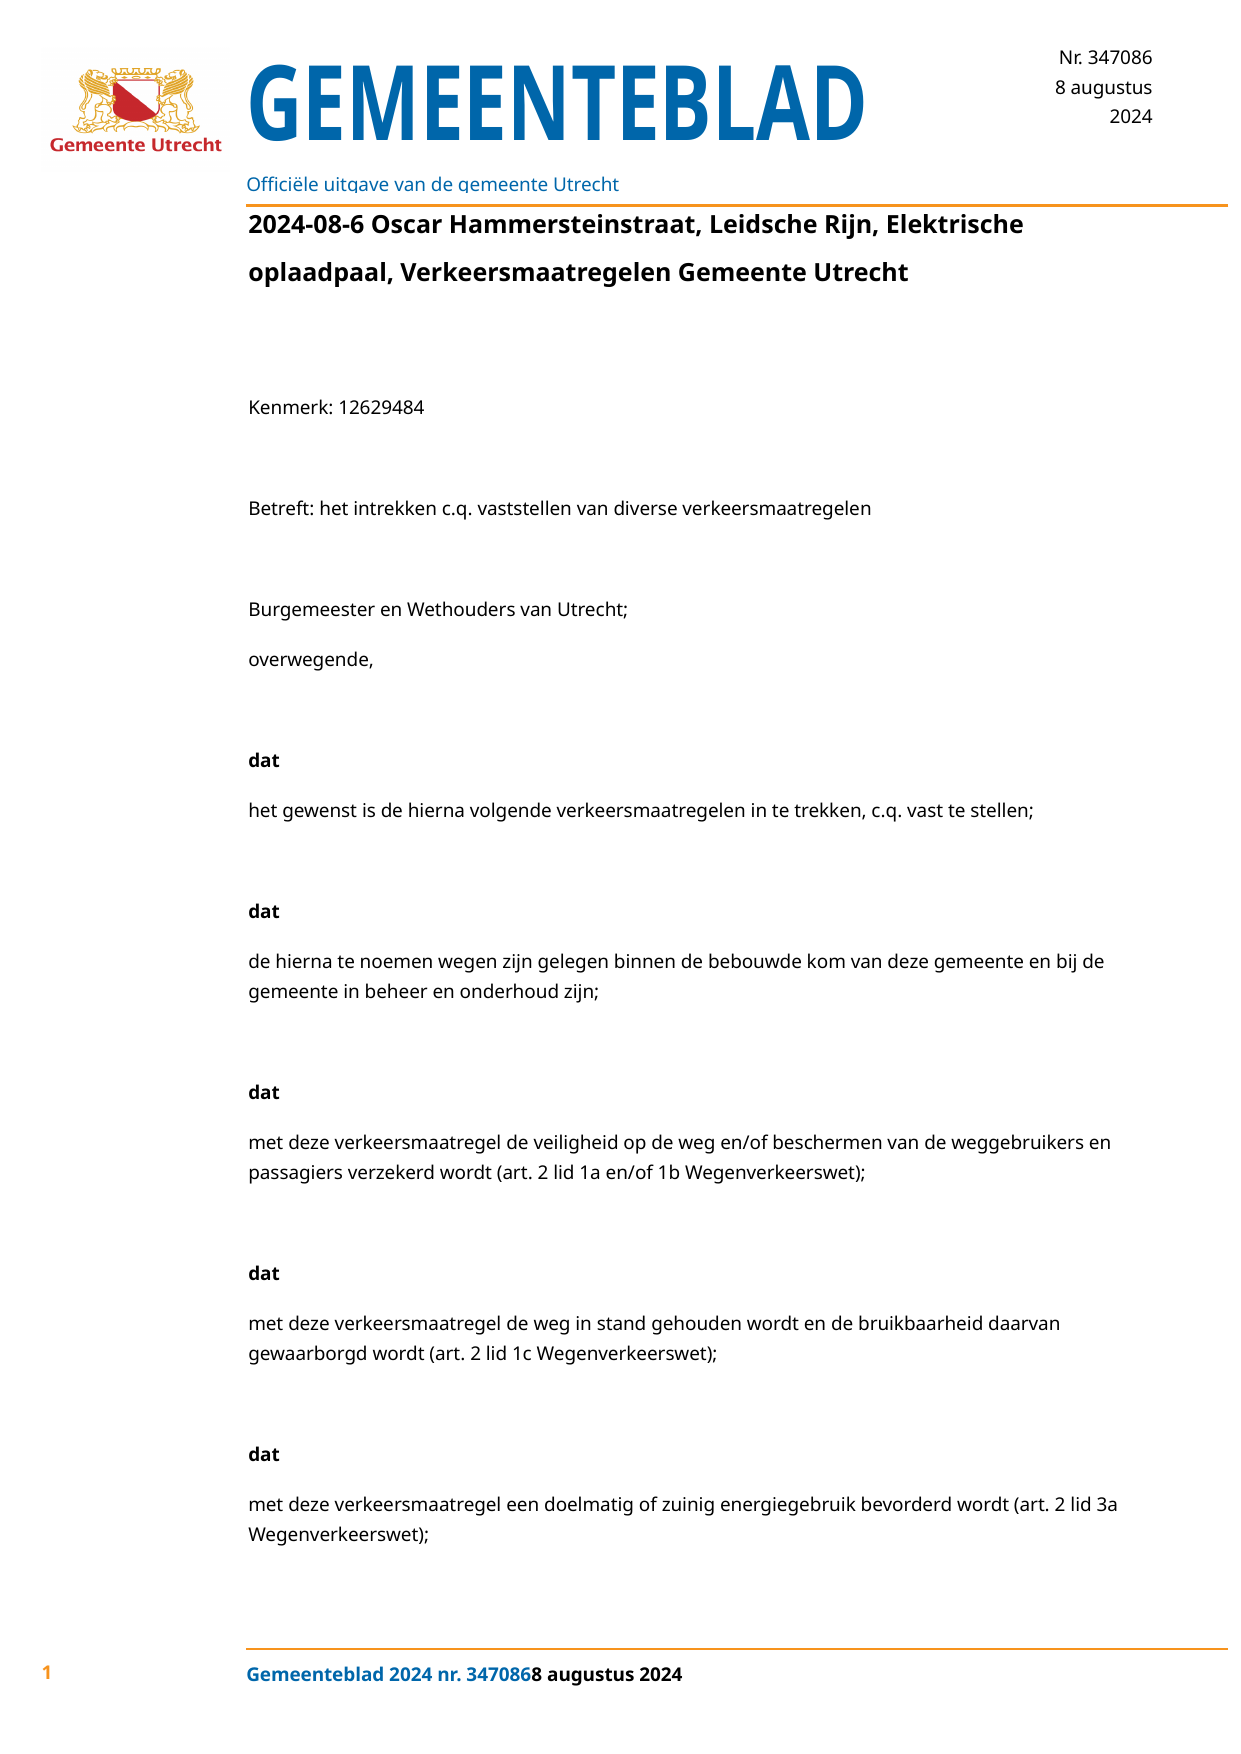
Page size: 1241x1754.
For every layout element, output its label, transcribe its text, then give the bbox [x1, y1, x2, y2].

text dat [248, 1079, 1152, 1105]
text met deze verkeersmaatregel een doelmatig of zuinig energiegebruik bevorderd wordt (art. 2 lid 3a Wegenverkeerswet); [248, 1491, 1152, 1546]
text Burgemeester en Wethouders van Utrecht; [248, 596, 1152, 621]
text het gewenst is de hierna volgende verkeersmaatregelen in te trekken, c.q. vast te stellen; [248, 797, 1152, 823]
text met deze verkeersmaatregel de weg in stand gehouden wordt en de bruikbaarheid daarvan gewaarborgd wordt (art. 2 lid 1c Wegenverkeerswet); [248, 1310, 1152, 1366]
text overwegende, [248, 646, 1152, 672]
text dat [248, 898, 1152, 924]
text 2024-08-6 Oscar Hammersteinstraat, Leidsche Rijn, Elektrische oplaadpaal, Verkeersmaatregelen Gemeente Utrecht [248, 207, 1152, 288]
text dat [248, 1260, 1152, 1286]
text de hierna te noemen wegen zijn gelegen binnen de bebouwde kom van deze gemeente en bij de gemeente in beheer en onderhoud zijn; [248, 949, 1152, 1004]
text Betreft: het intrekken c.q. vaststellen van diverse verkeersmaatregelen [248, 495, 1152, 521]
text Kenmerk: 12629484 [248, 394, 1152, 420]
text dat [248, 747, 1152, 773]
text met deze verkeersmaatregel de veiligheid op de weg en/of beschermen van de weggebruikers en passagiers verzekerd wordt (art. 2 lid 1a en/of 1b Wegenverkeerswet); [248, 1129, 1152, 1185]
text dat [248, 1441, 1152, 1466]
picture [41, 47, 231, 172]
